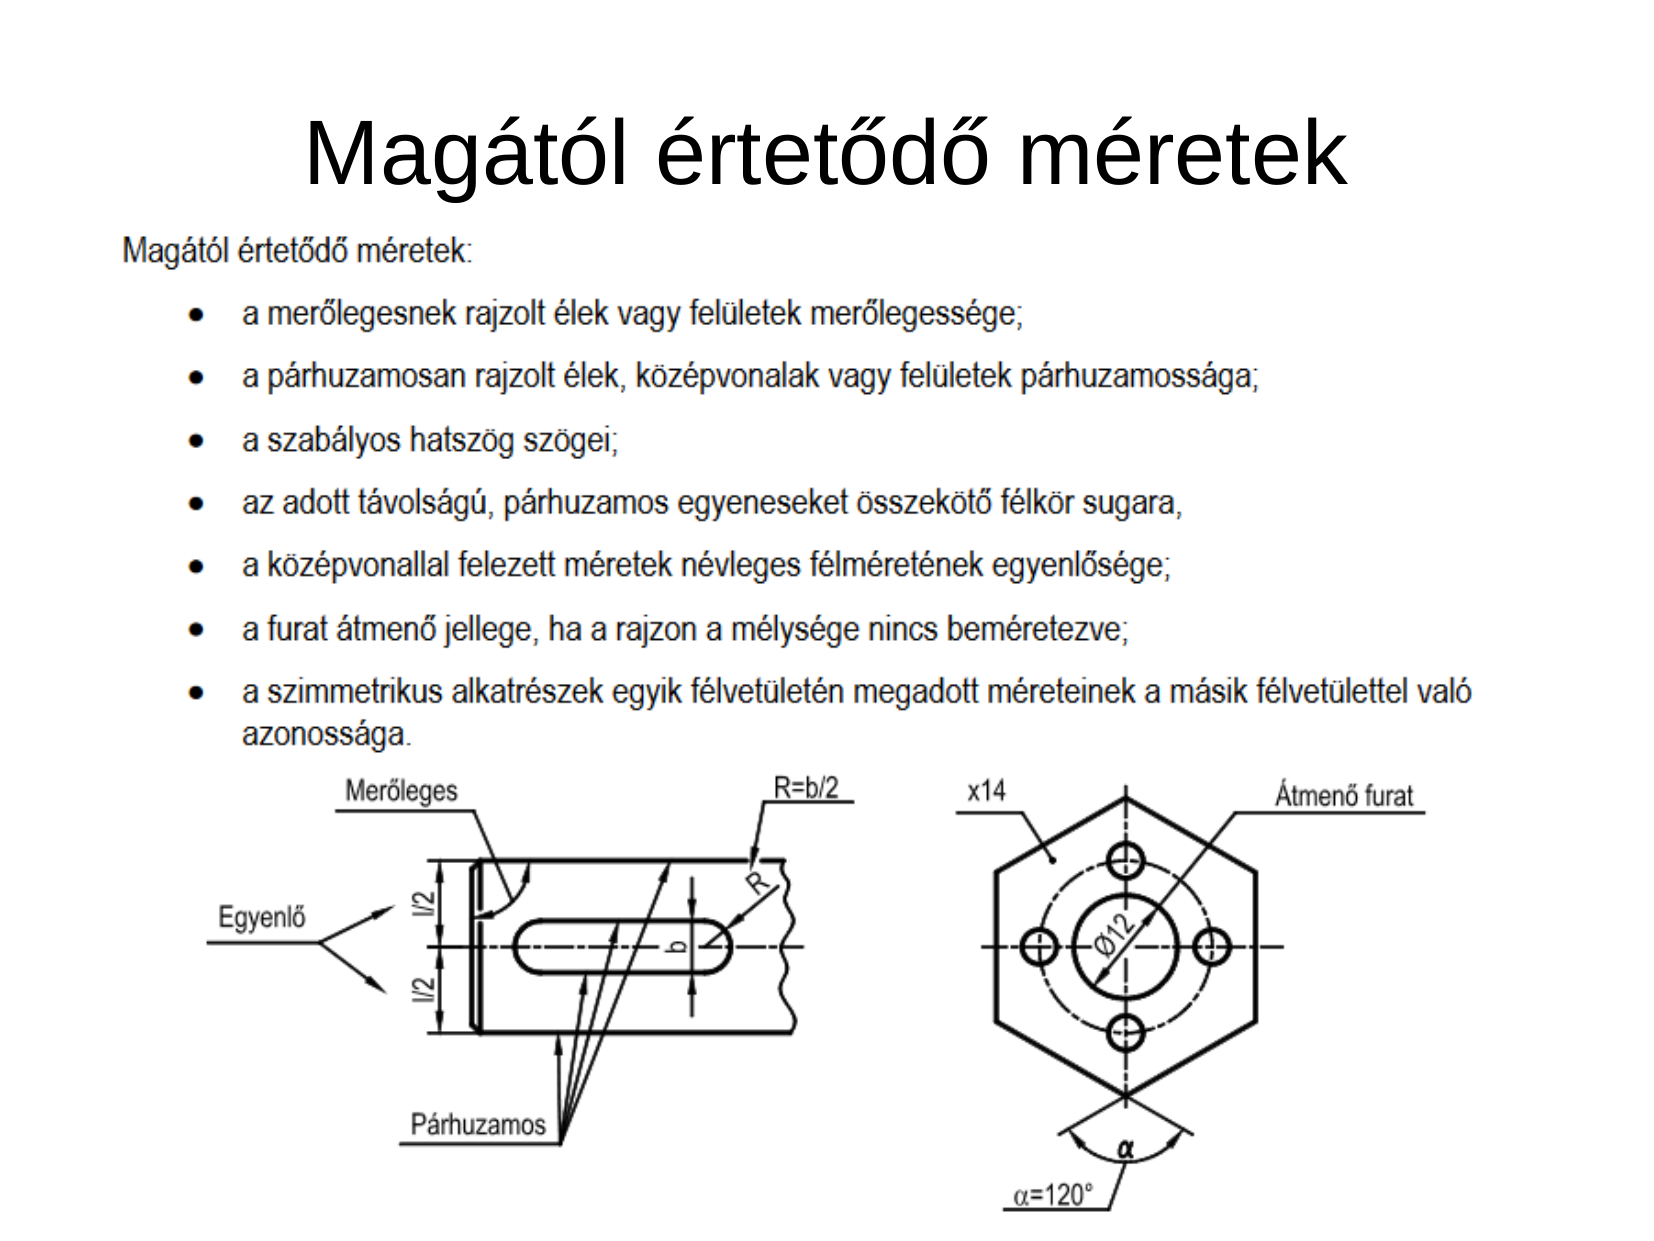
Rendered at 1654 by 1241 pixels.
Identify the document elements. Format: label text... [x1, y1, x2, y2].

title Magától értetődő méretek [82, 49, 1571, 257]
picture [106, 224, 1512, 1232]
